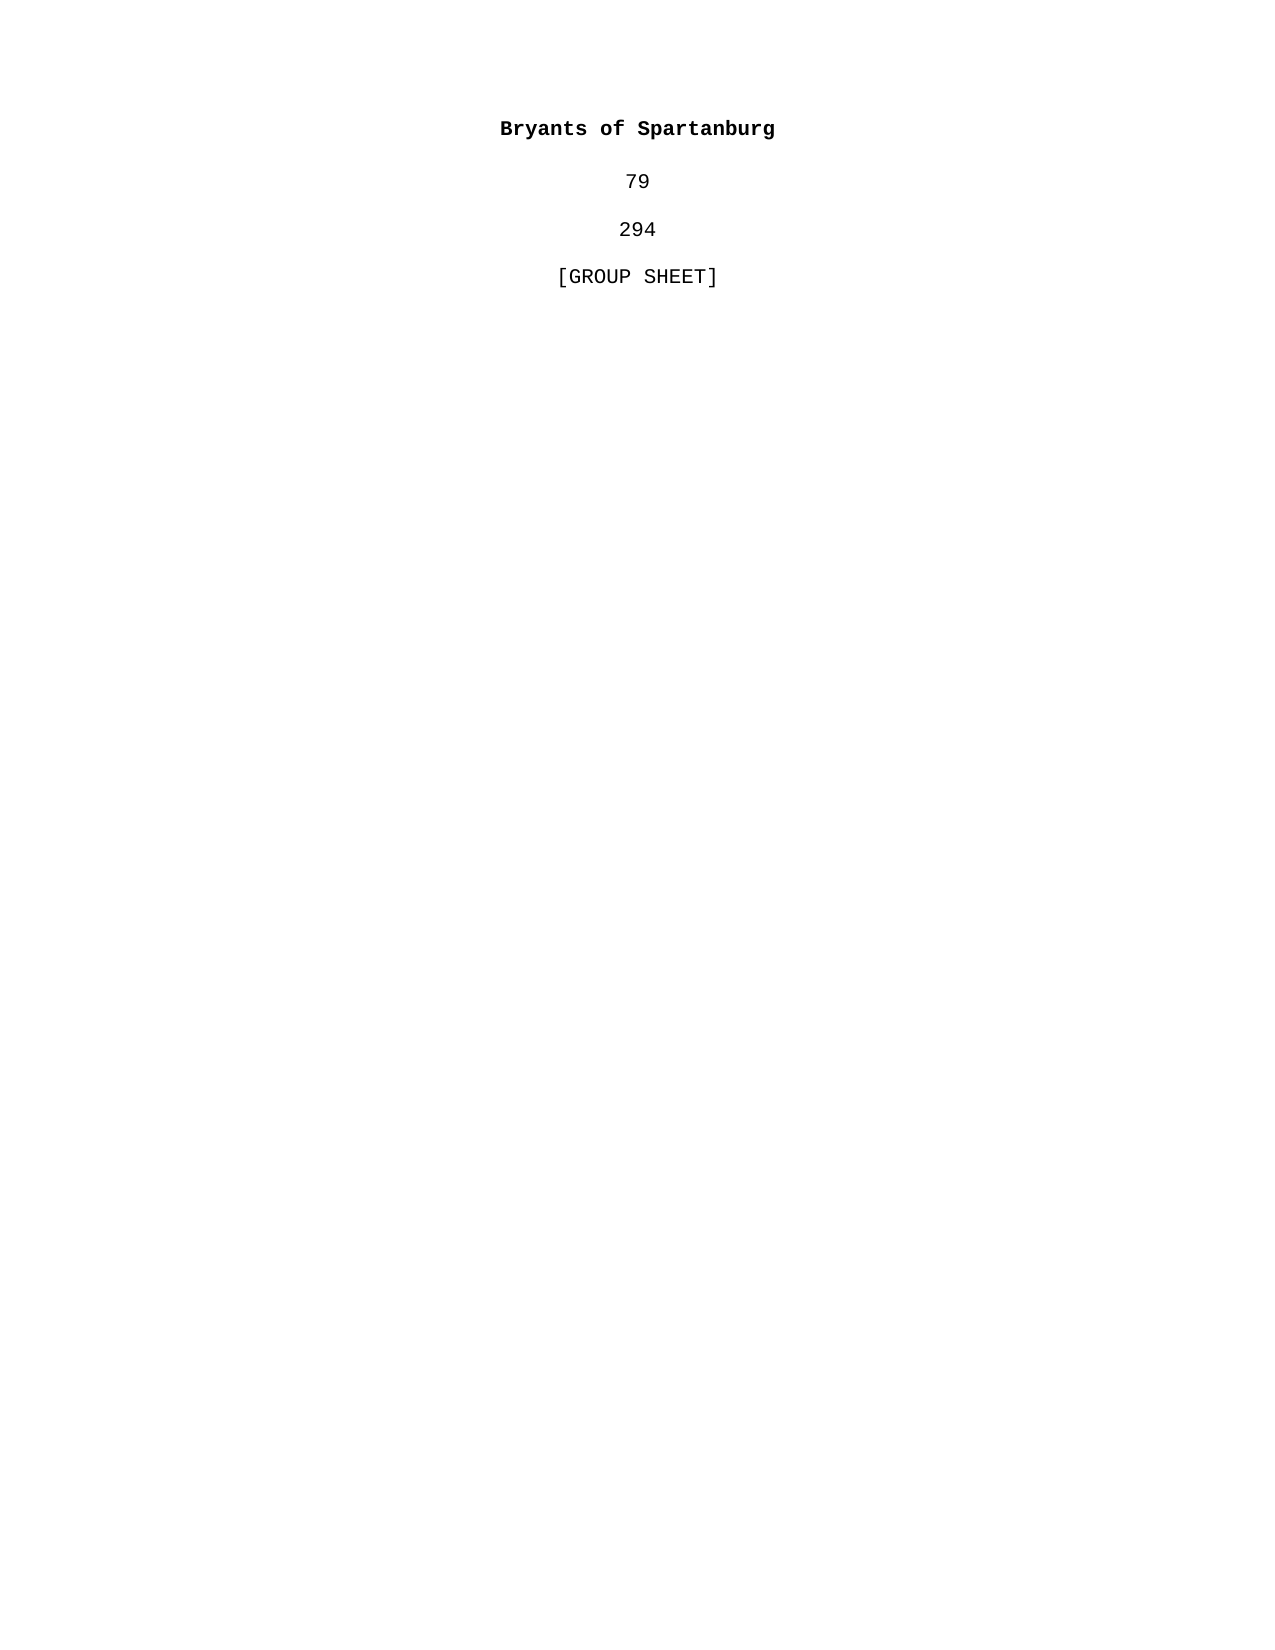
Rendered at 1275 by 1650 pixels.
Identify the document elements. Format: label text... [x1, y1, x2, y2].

text 79 [118, 171, 1157, 195]
text 294 [118, 218, 1157, 242]
text [GROUP SHEET] [118, 266, 1157, 289]
